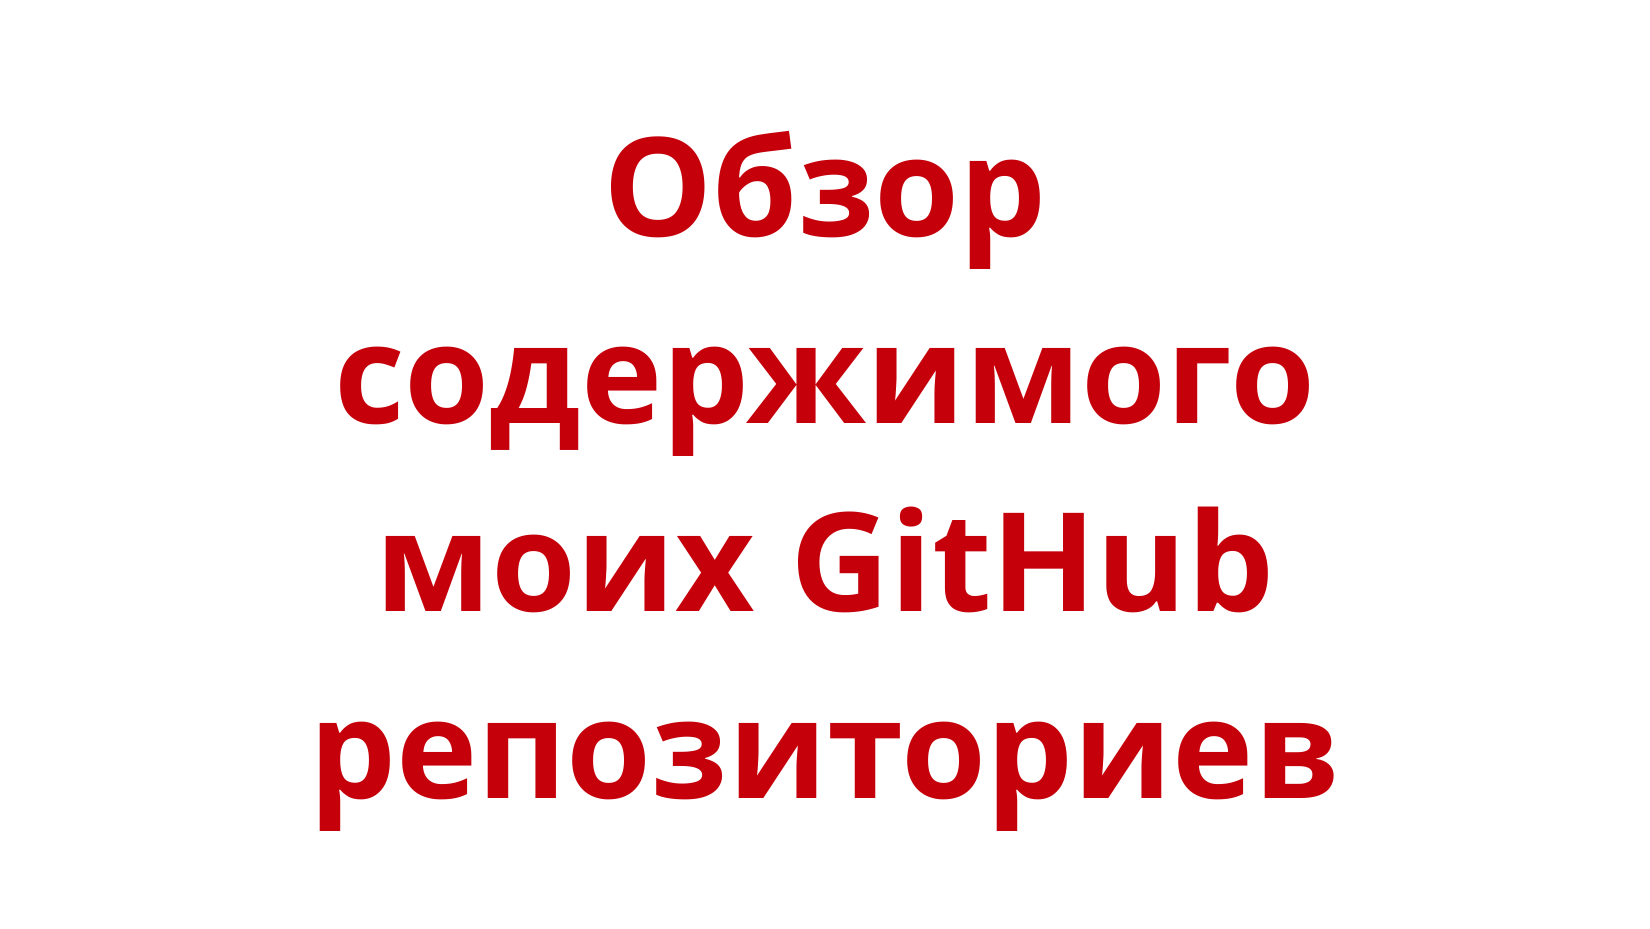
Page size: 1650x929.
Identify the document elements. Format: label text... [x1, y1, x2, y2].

subtitle Обзор содержимого моих GitHub репозиториев [0, 0, 1650, 929]
